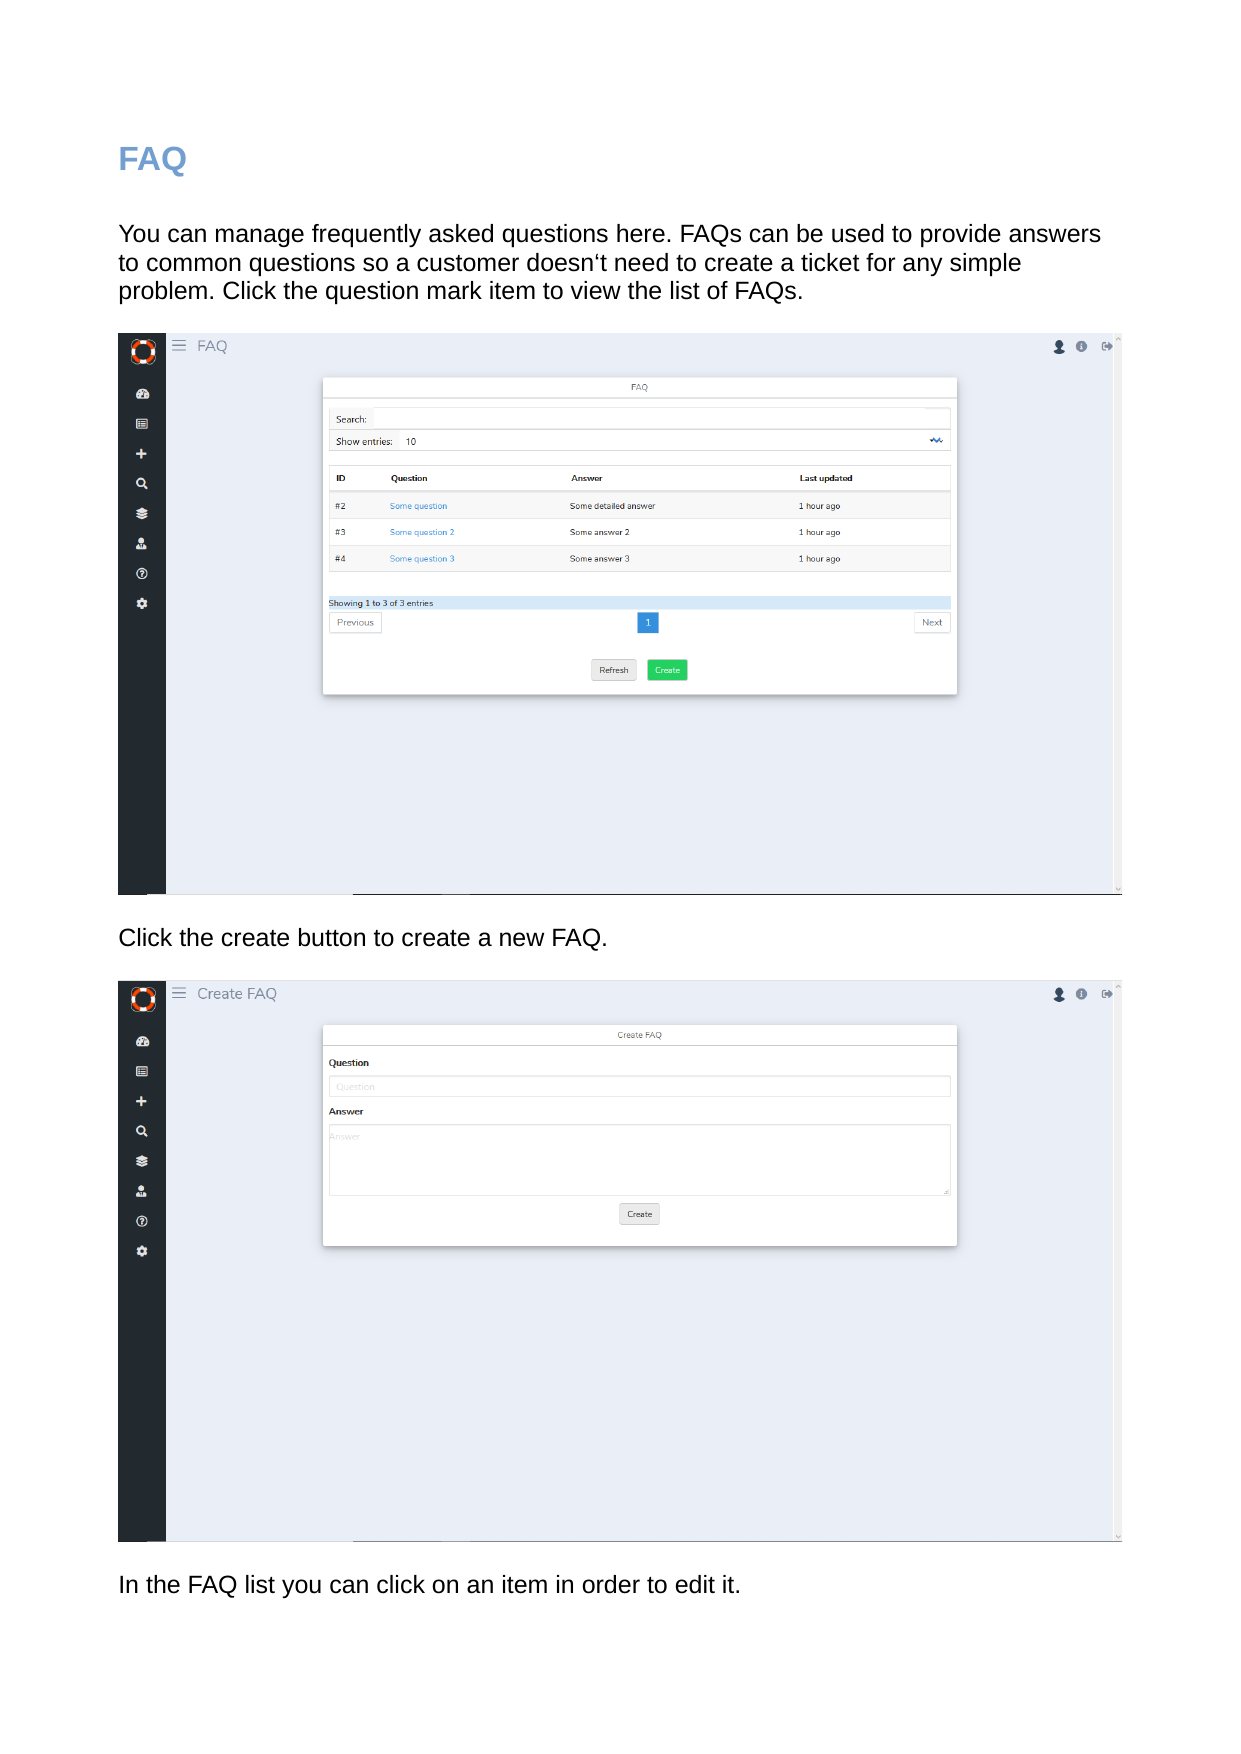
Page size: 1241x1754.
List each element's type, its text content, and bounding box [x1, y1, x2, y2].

subtitle FAQ [118, 139, 1122, 178]
text You can manage frequently asked questions here. FAQs can be used to provide answers to common questions so a customer doesn‘t need to create a ticket for any simple problem. Click the question mark item to view the list of FAQs. [118, 219, 1122, 305]
picture [118, 333, 1123, 895]
text Click the create button to create a new FAQ. [118, 923, 1122, 952]
picture [118, 980, 1123, 1542]
text In the FAQ list you can click on an item in order to edit it. [118, 1570, 1122, 1599]
